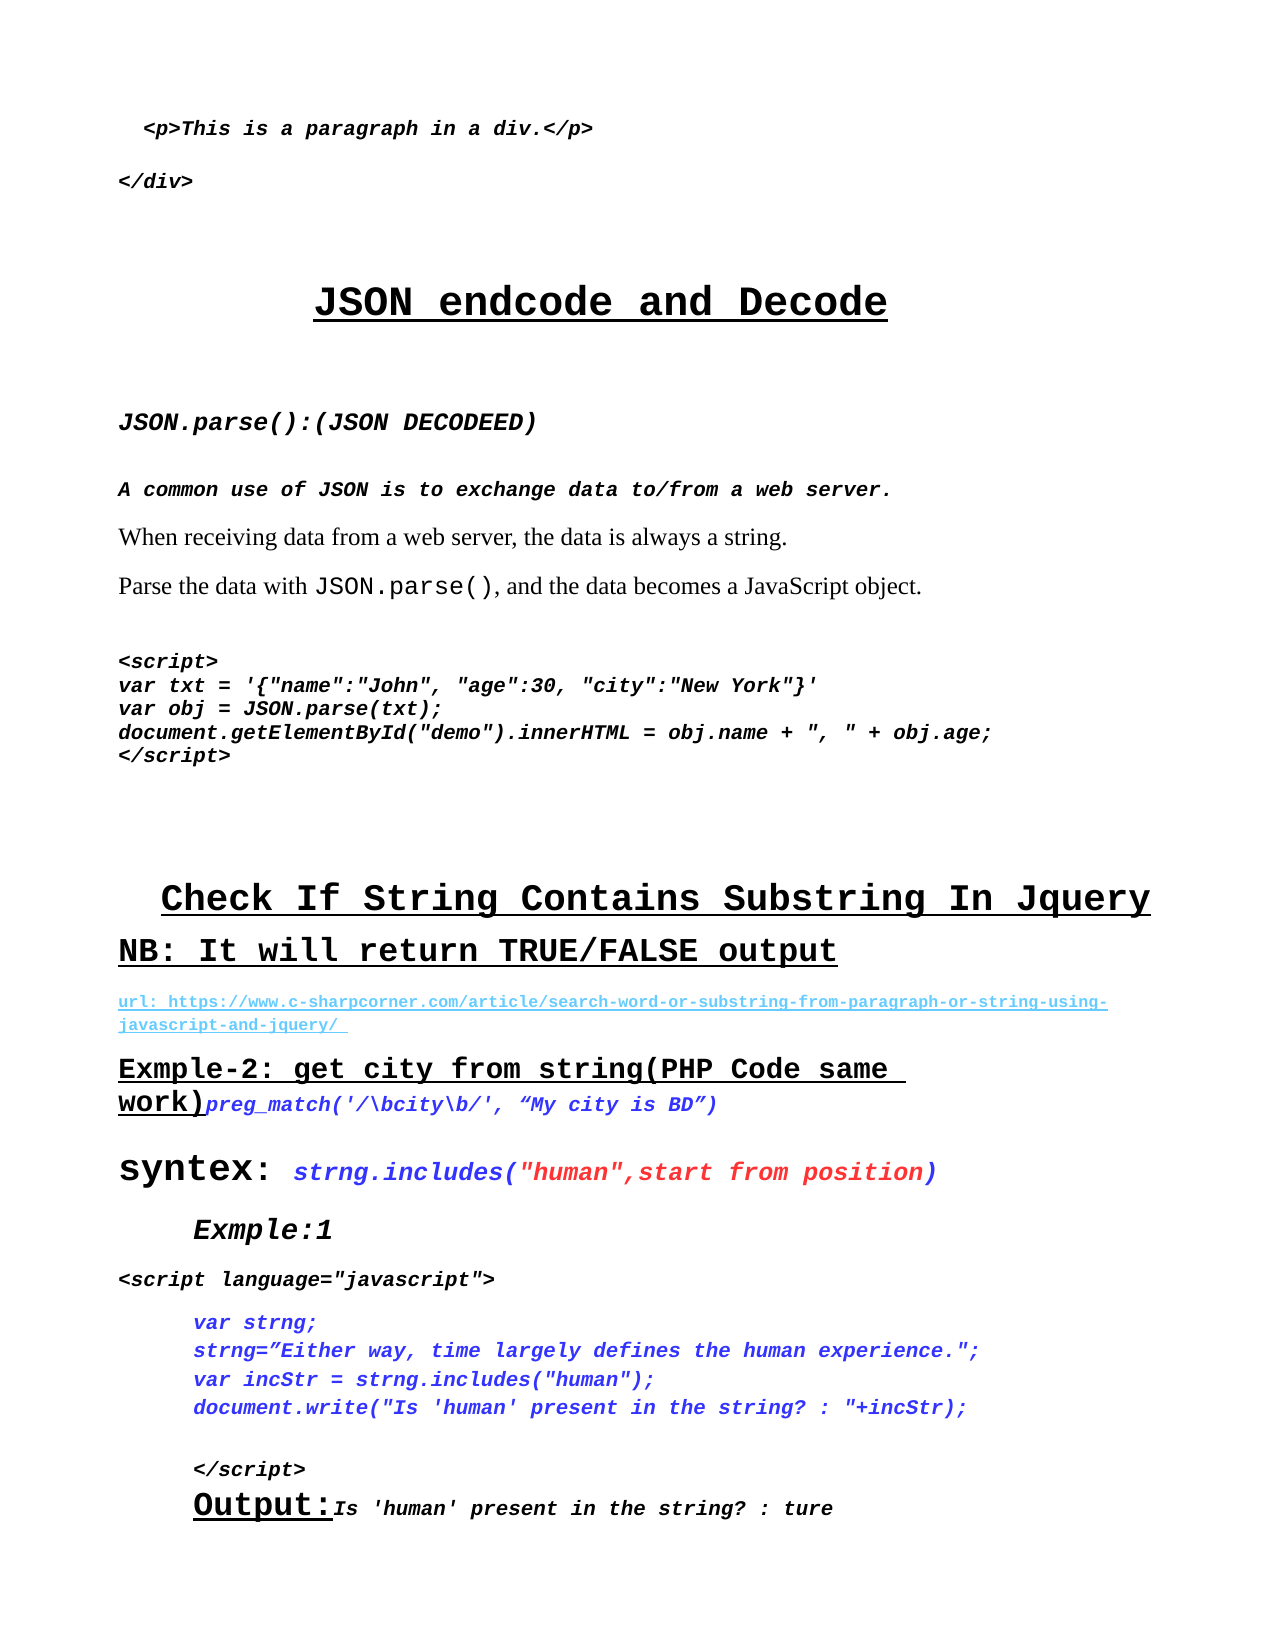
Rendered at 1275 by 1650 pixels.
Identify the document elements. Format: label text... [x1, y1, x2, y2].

subtitle Check If String Contains Substring In Jquery [118, 879, 1157, 922]
text url: https://www.c-sharpcorner.com/article/search-word-or-substring-from-paragraph-or-string-using-javascript-and-jquery/ [118, 994, 1157, 1036]
list </script> [164, 1459, 1157, 1483]
text var txt = '{"name":"John", "age":30, "city":"New York"}' [118, 674, 1157, 698]
list var strng; [164, 1312, 1157, 1336]
text A common use of JSON is to exchange data to/from a web server. [118, 479, 1157, 503]
text When receiving data from a web server, the data is always a string. [118, 522, 1157, 551]
text <script> [118, 651, 1157, 674]
text <p>This is a paragraph in a div.</p> [118, 118, 1157, 142]
list strng=”Either way, time largely defines the human experience."; [164, 1340, 1157, 1364]
text Parse the data with JSON.parse(), and the data becomes a JavaScript object. [118, 571, 1157, 602]
text NB: It will return TRUE/FALSE output [118, 934, 1157, 972]
list var incStr = strng.includes("human"); [164, 1369, 1157, 1392]
text <script language="javascript"> [118, 1269, 1157, 1293]
list Output:Is 'human' present in the string? : ture [164, 1488, 1157, 1526]
text syntex: strng.includes("human",start from position) [118, 1149, 1157, 1192]
list document.write("Is 'human' present in the string? : "+incStr); [164, 1397, 1157, 1421]
text Exmple-2: get city from string(PHP Code same work)preg_match('/\bcity\b/', “My city is BD”) [118, 1054, 1157, 1120]
subtitle JSON.parse():(JSON DECODEED) [118, 410, 1157, 438]
text document.getElementById("demo").innerHTML = obj.name + ", " + obj.age; [118, 722, 1157, 746]
text </div> [118, 171, 1157, 195]
text </script> [118, 746, 1157, 769]
text var obj = JSON.parse(txt); [118, 698, 1157, 722]
text JSON endcode and Decode [118, 281, 1157, 328]
text Exmple:1 [118, 1215, 1157, 1248]
